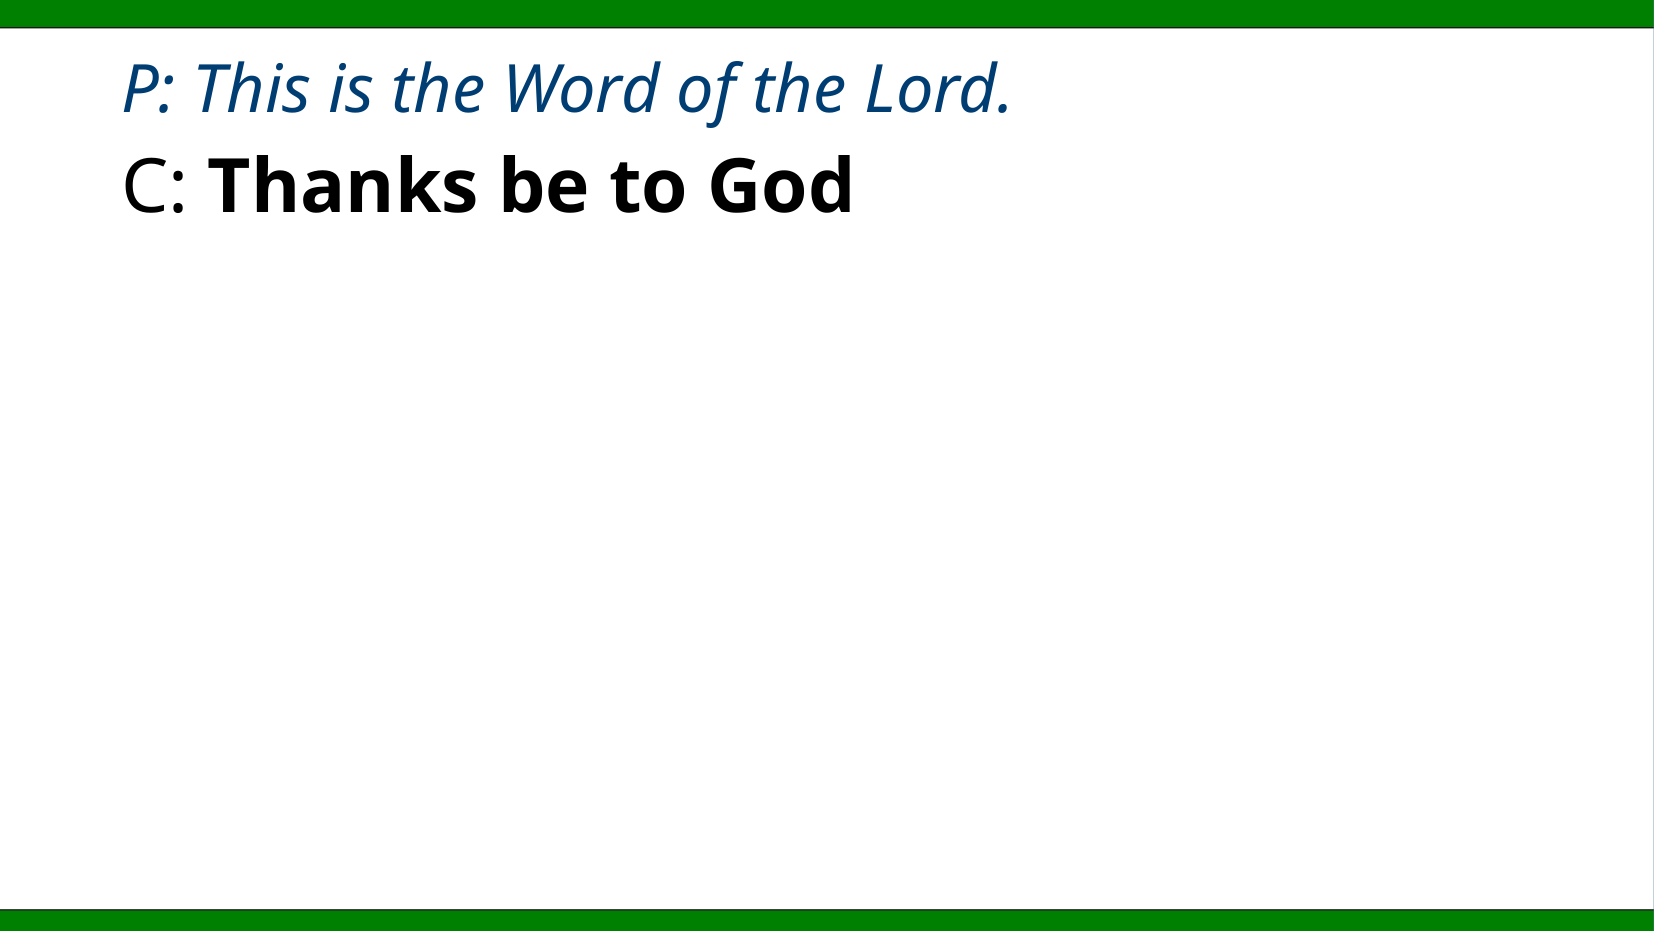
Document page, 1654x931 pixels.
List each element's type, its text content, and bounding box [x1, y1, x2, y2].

text_box P: This is the Word of the Lord. C: Thanks be to God [106, 33, 1547, 241]
picture [0, 0, 1654, 931]
